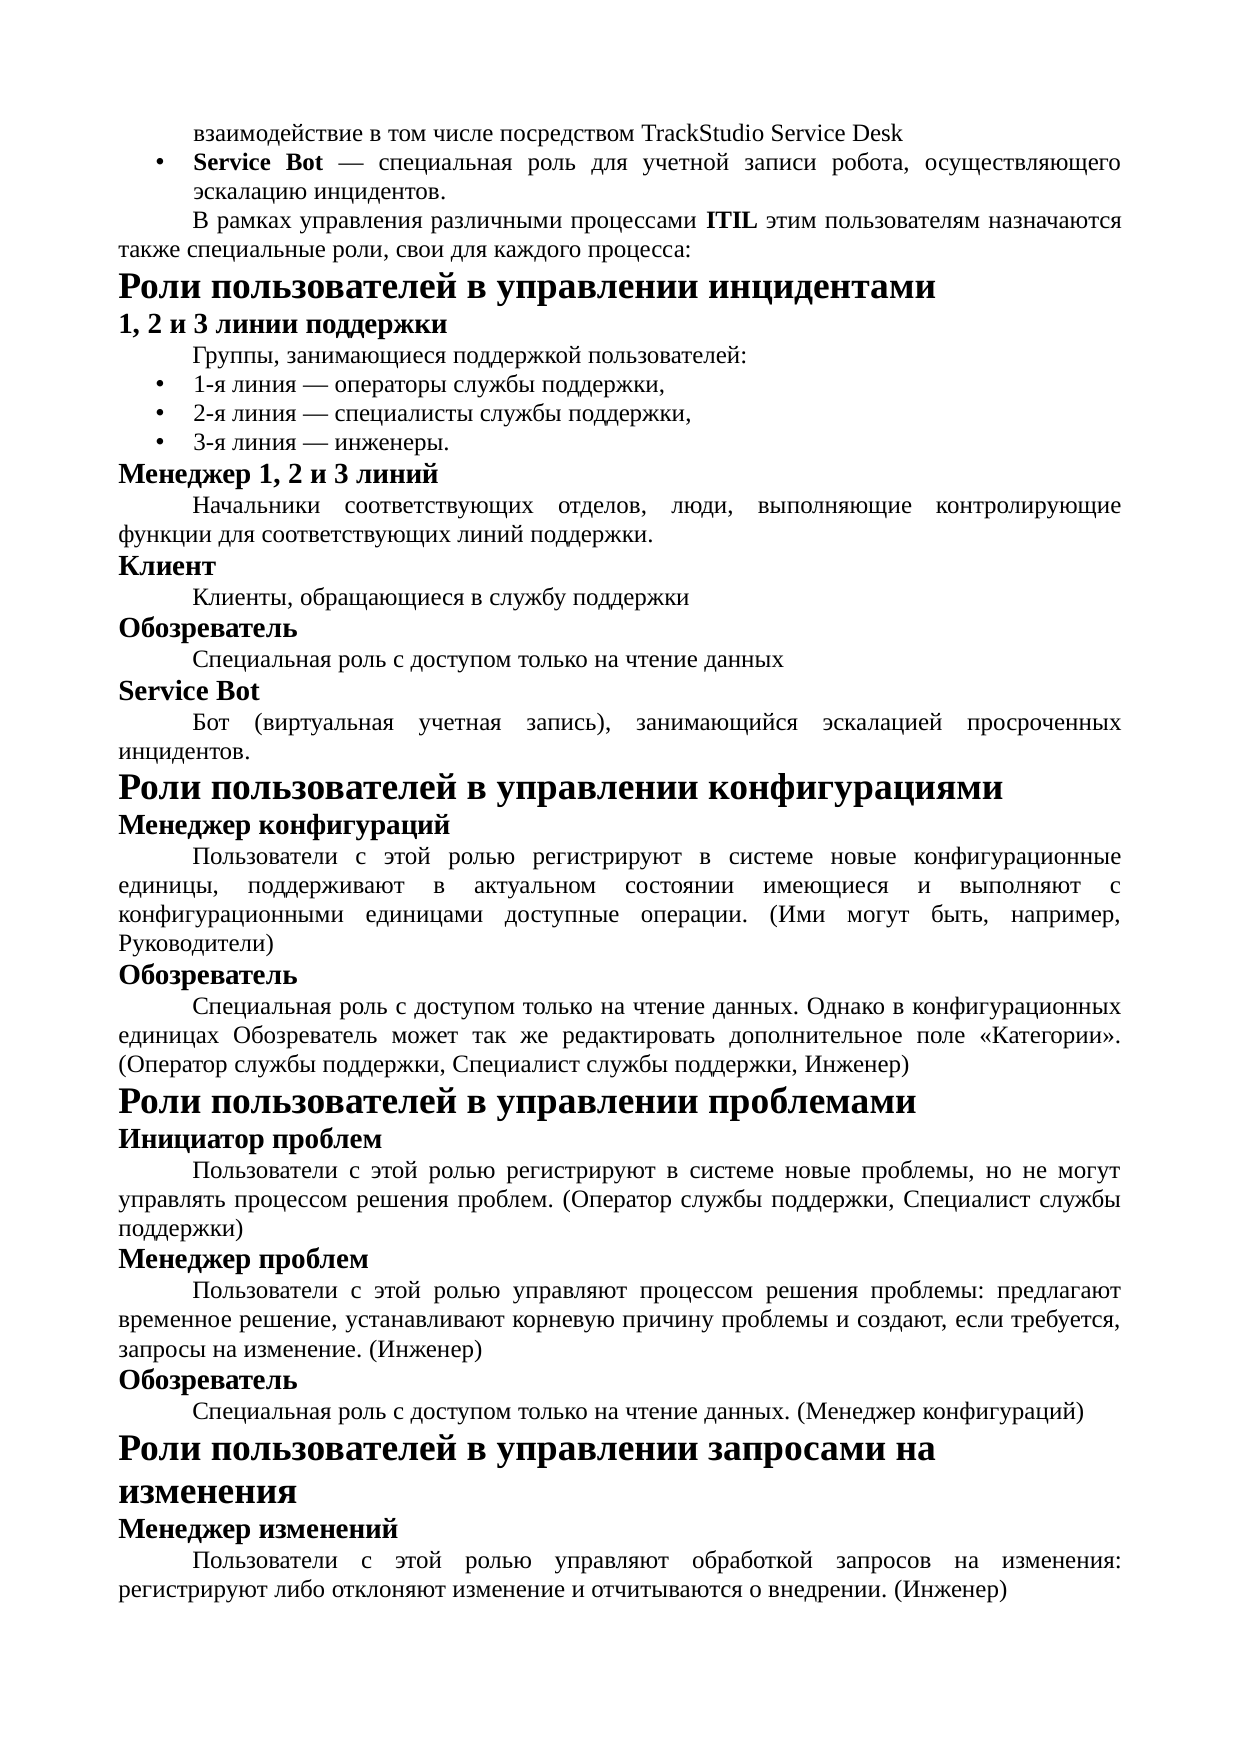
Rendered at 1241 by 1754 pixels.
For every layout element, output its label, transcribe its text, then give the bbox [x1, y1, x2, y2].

subtitle Роли пользователей в управлении запросами на изменения [118, 1425, 1122, 1511]
subtitle Клиент [118, 548, 1122, 581]
subtitle Обозреватель [118, 957, 1122, 991]
subtitle Менеджер изменений [118, 1511, 1122, 1544]
list 2-я линия — специалисты службы поддержки, [156, 398, 1122, 427]
text Специальная роль с доступом только на чтение данных. Однако в конфигурационных единицах Обозреватель может так же редактировать дополнительное поле «Категории». (Оператор службы поддержки, Специалист службы поддержки, Инженер) [118, 991, 1122, 1078]
text Пользователи с этой ролью управляют процессом решения проблемы: предлагают временное решение, устанавливают корневую причину проблемы и создают, если требуется, запросы на изменение. (Инженер) [118, 1275, 1122, 1362]
subtitle Роли пользователей в управлении проблемами [118, 1078, 1122, 1121]
text Специальная роль с доступом только на чтение данных. (Менеджер конфигураций) [118, 1396, 1122, 1425]
subtitle Обозреватель [118, 1362, 1122, 1396]
subtitle Менеджер проблем [118, 1242, 1122, 1275]
text В рамках управления различными процессами ITIL этим пользователям назначаются также специальные роли, свои для каждого процесса: [118, 205, 1122, 263]
list взаимодействие в том числе посредством TrackStudio Service Desk [156, 118, 1122, 147]
list Service Bot — специальная роль для учетной записи робота, осуществляющего эскалацию инцидентов. [156, 147, 1122, 205]
text Бот (виртуальная учетная запись), занимающийся эскалацией просроченных инцидентов. [118, 707, 1122, 765]
text Начальники соответствующих отделов, люди, выполняющие контролирующие функции для соответствующих линий поддержки. [118, 490, 1122, 548]
subtitle Роли пользователей в управлении инцидентами [118, 263, 1122, 306]
text Группы, занимающиеся поддержкой пользователей: [118, 340, 1122, 369]
list 3-я линия — инженеры. [156, 427, 1122, 456]
text Пользователи с этой ролью управляют обработкой запросов на изменения: регистрируют либо отклоняют изменение и отчитываются о внедрении. (Инженер) [118, 1544, 1122, 1603]
subtitle Менеджер 1, 2 и 3 линий [118, 456, 1122, 490]
subtitle Service Bot [118, 673, 1122, 707]
text Клиенты, обращающиеся в службу поддержки [118, 581, 1122, 610]
subtitle Инициатор проблем [118, 1121, 1122, 1154]
text Пользователи с этой ролью регистрируют в системе новые конфигурационные единицы, поддерживают в актуальном состоянии имеющиеся и выполняют с конфигурационными единицами доступные операции. (Ими могут быть, например, Руководители) [118, 841, 1122, 957]
subtitle 1, 2 и 3 линии поддержки [118, 306, 1122, 340]
subtitle Менеджер конфигураций [118, 808, 1122, 841]
list 1-я линия — операторы службы поддержки, [156, 369, 1122, 398]
subtitle Обозреватель [118, 610, 1122, 644]
text Специальная роль с доступом только на чтение данных [118, 644, 1122, 673]
text Пользователи с этой ролью регистрируют в системе новые проблемы, но не могут управлять процессом решения проблем. (Оператор службы поддержки, Специалист службы поддержки) [118, 1154, 1122, 1242]
subtitle Роли пользователей в управлении конфигурациями [118, 765, 1122, 808]
